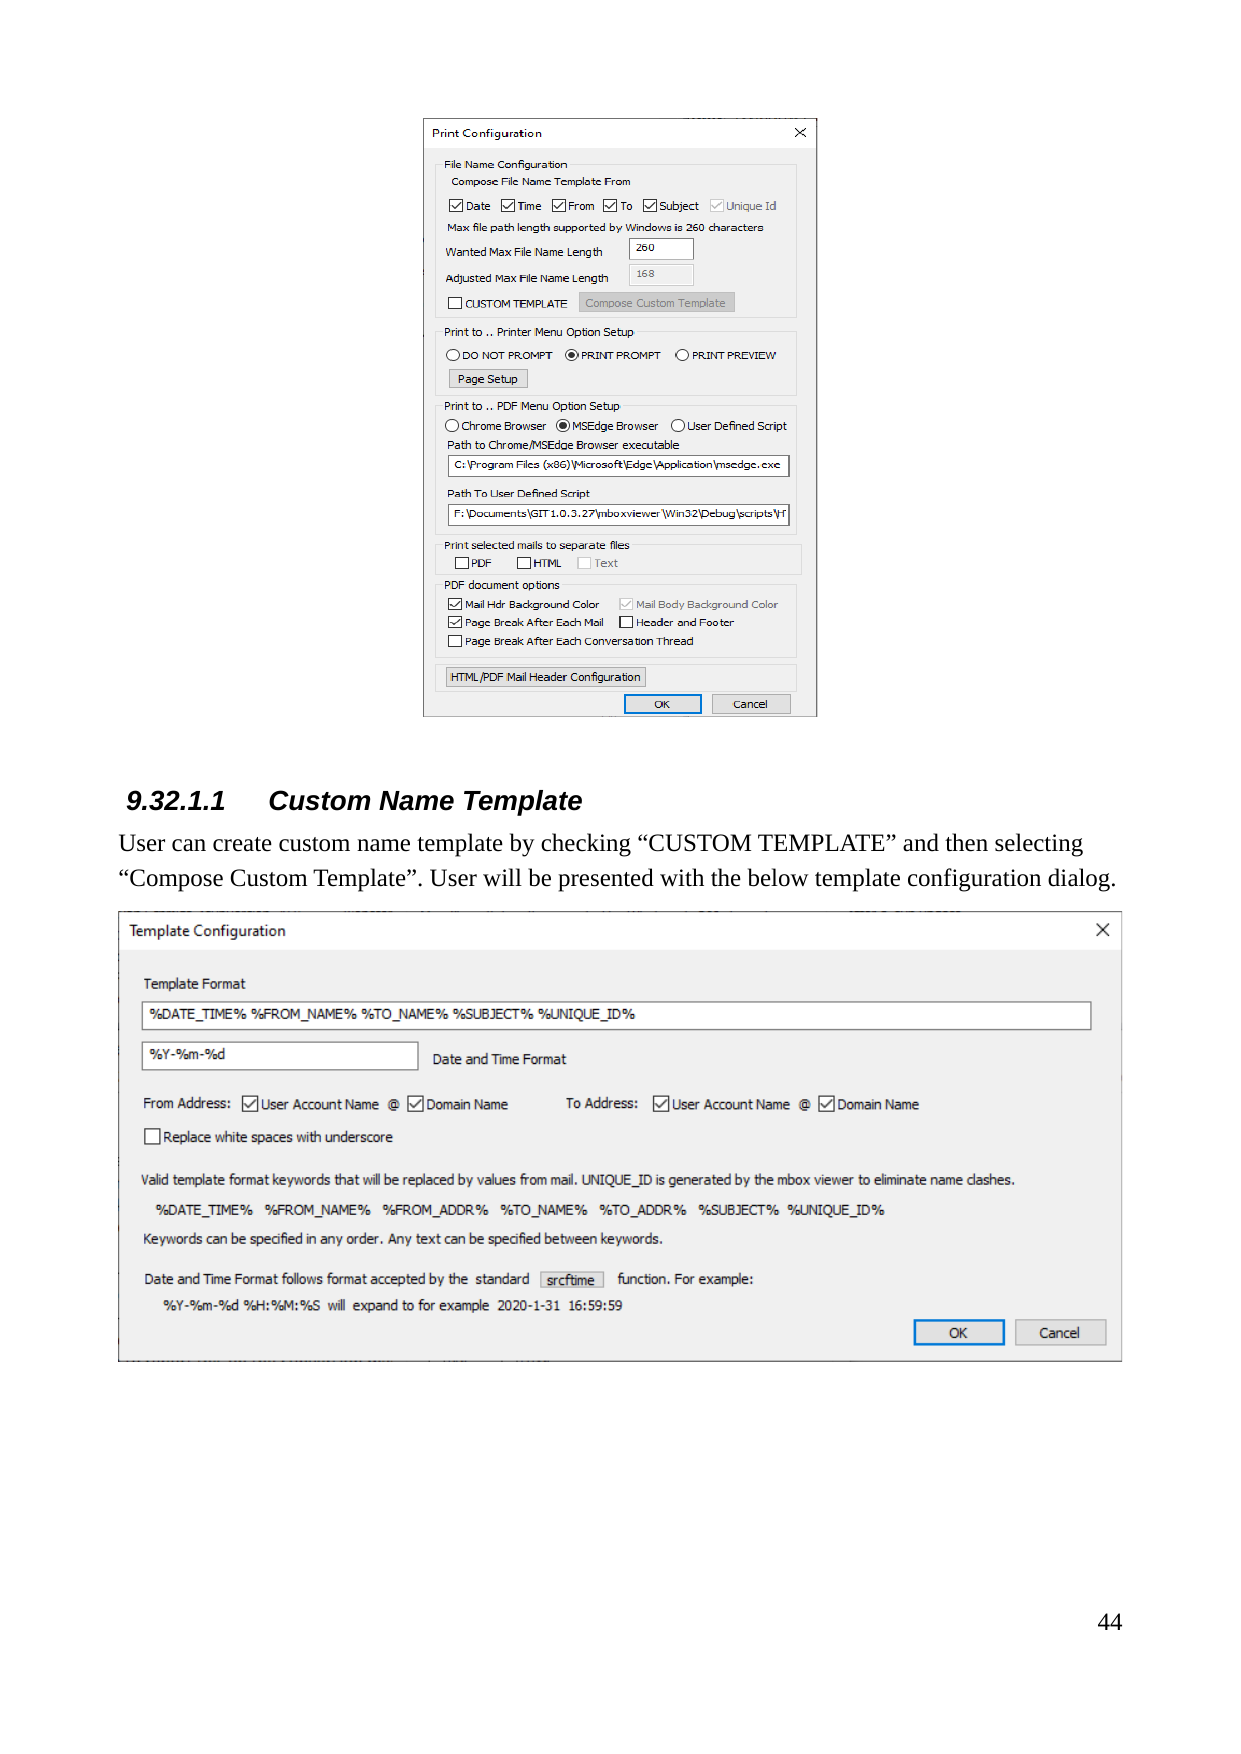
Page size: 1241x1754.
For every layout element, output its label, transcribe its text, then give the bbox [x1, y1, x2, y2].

picture [118, 911, 1123, 1362]
text User can create custom name template by checking “CUSTOM TEMPLATE” and then selecting “Compose Custom Template”. User will be presented with the below template configuration dialog. [118, 828, 1122, 891]
picture [423, 118, 818, 717]
subtitle Custom Name Template [118, 784, 1122, 816]
